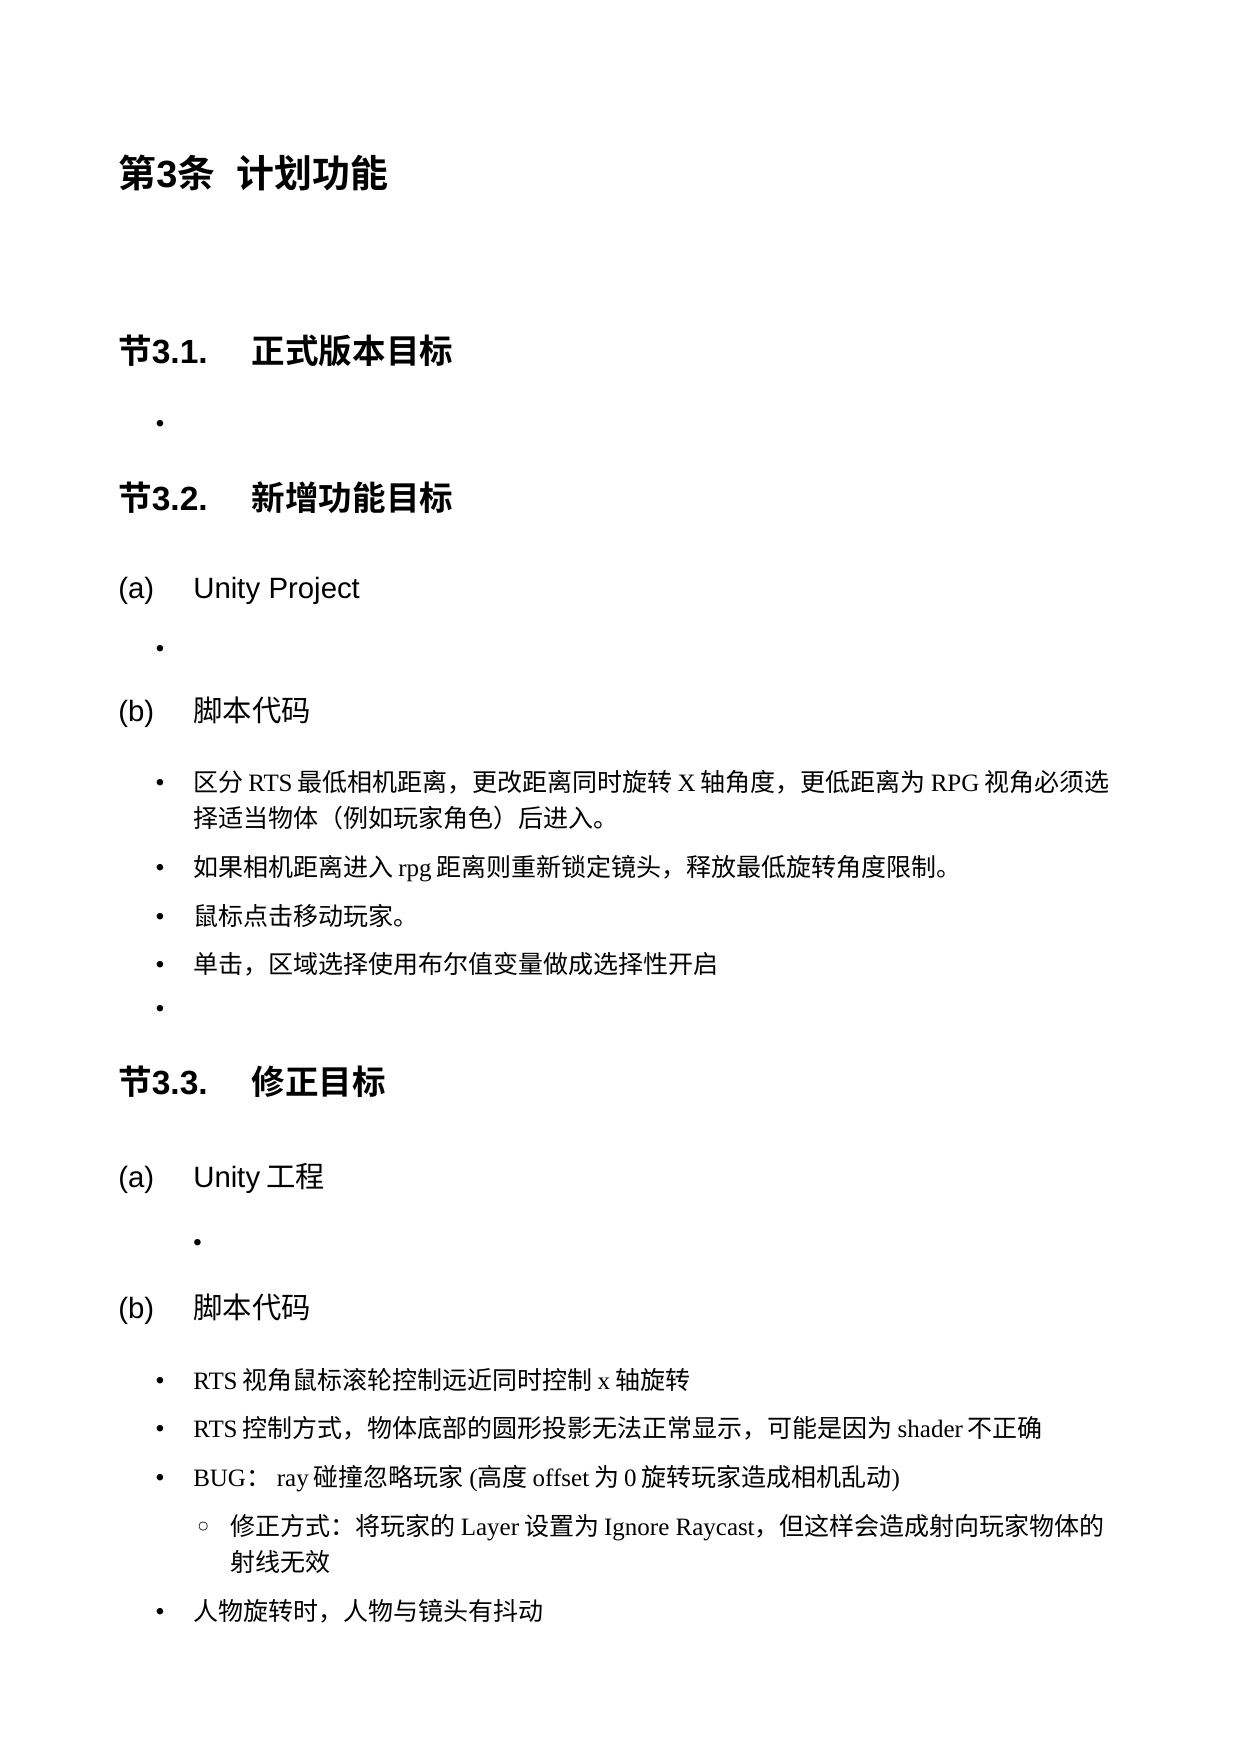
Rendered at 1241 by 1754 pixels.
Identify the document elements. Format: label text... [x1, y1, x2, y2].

subtitle 计划功能 [118, 143, 1122, 198]
subtitle Unity工程 [118, 1156, 1122, 1196]
subtitle Unity Project [118, 571, 1122, 605]
list 鼠标点击移动玩家。 [156, 896, 1122, 932]
subtitle 新增功能目标 [118, 471, 1122, 519]
list 如果相机距离进入rpg距离则重新锁定镜头，释放最低旋转角度限制。 [156, 847, 1122, 884]
subtitle 脚本代码 [118, 1284, 1122, 1326]
subtitle 正式版本目标 [118, 328, 1122, 374]
list RTS控制方式，物体底部的圆形投影无法正常显示，可能是因为shader不正确 [156, 1409, 1122, 1445]
subtitle 修正目标 [118, 1056, 1122, 1104]
list 区分RTS最低相机距离，更改距离同时旋转X轴角度，更低距离为RPG视角必须选择适当物体（例如玩家角色）后进入。 [156, 762, 1122, 835]
subtitle 脚本代码 [118, 690, 1122, 730]
list BUG： ray碰撞忽略玩家 (高度offset为0旋转玩家造成相机乱动) [156, 1458, 1122, 1494]
list RTS视角鼠标滚轮控制远近同时控制x轴旋转 [156, 1360, 1122, 1396]
list 单击，区域选择使用布尔值变量做成选择性开启 [156, 945, 1122, 981]
list 人物旋转时，人物与镜头有抖动 [156, 1591, 1122, 1628]
list 修正方式：将玩家的Layer设置为Ignore Raycast，但这样会造成射向玩家物体的射线无效 [193, 1506, 1122, 1579]
